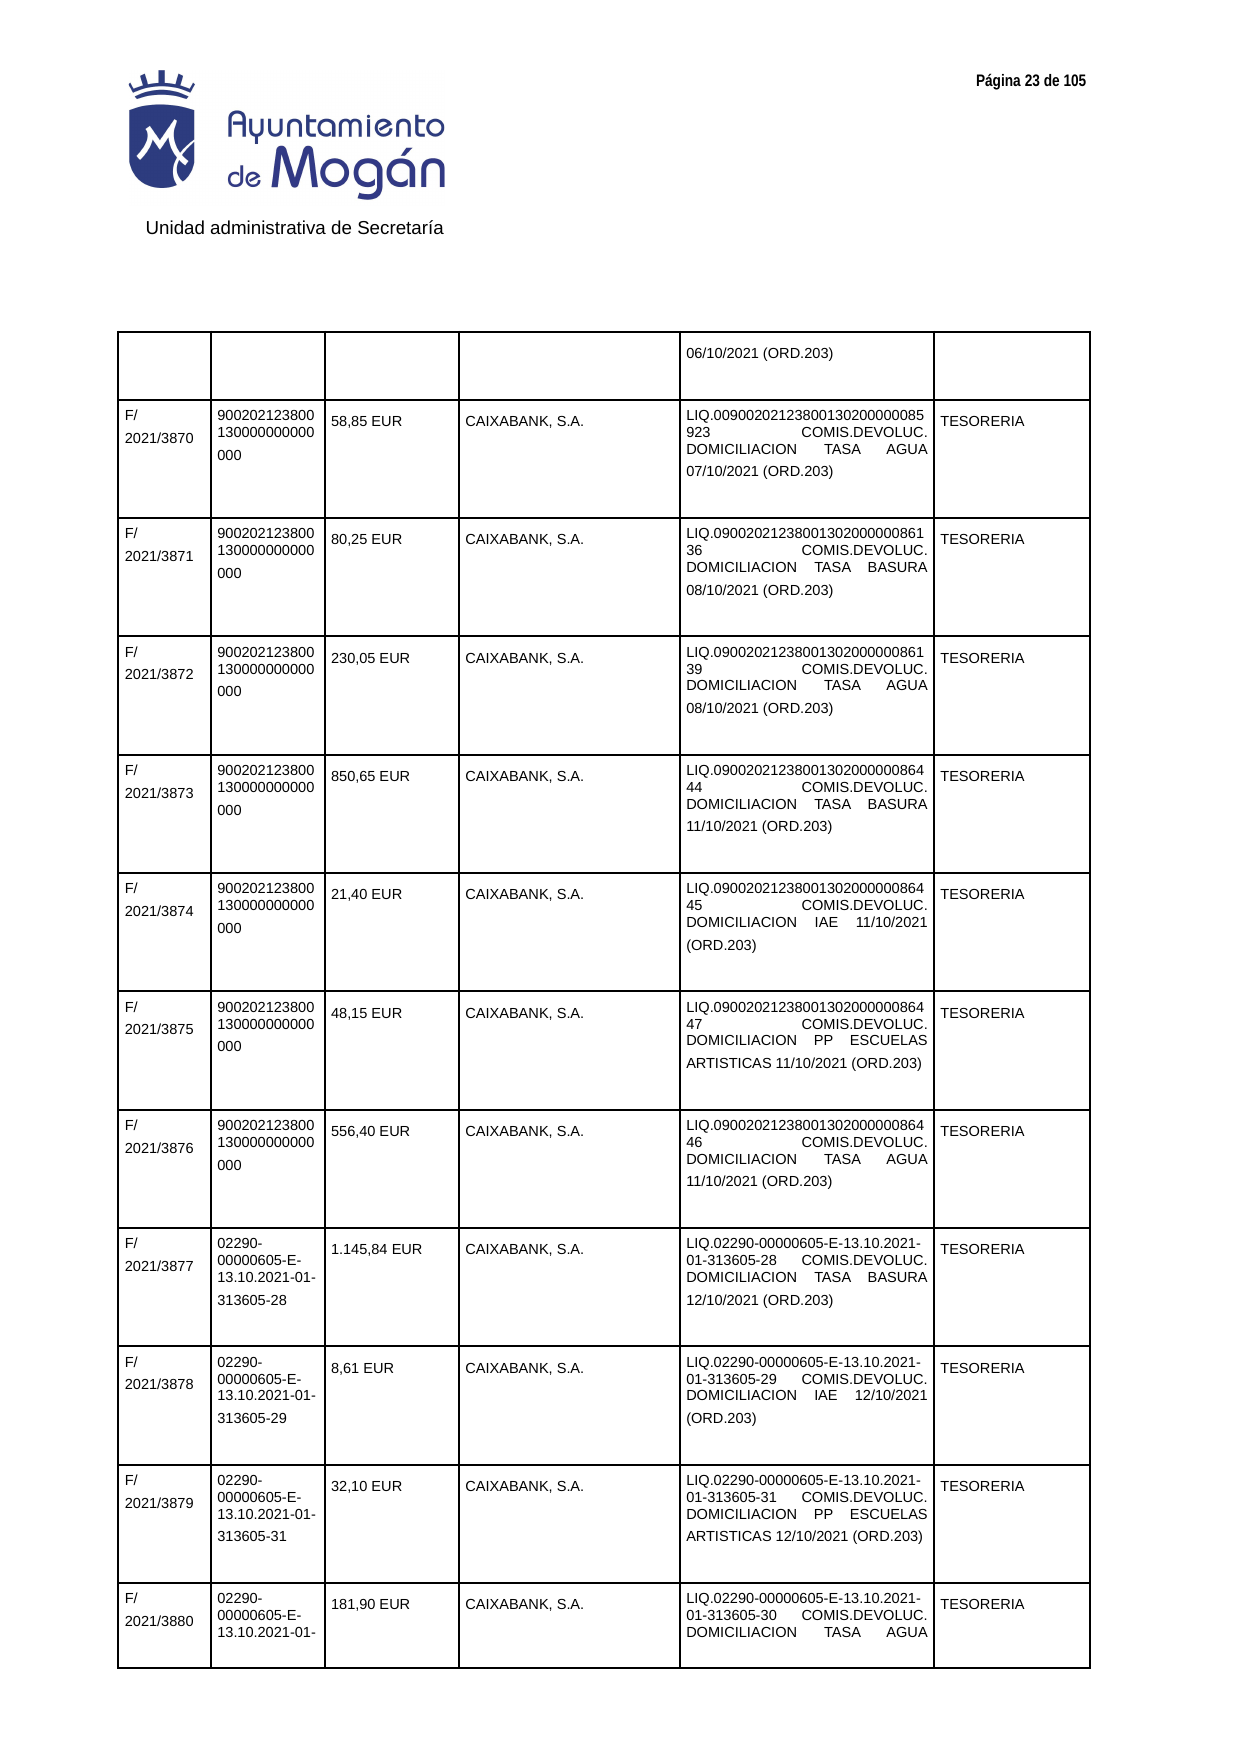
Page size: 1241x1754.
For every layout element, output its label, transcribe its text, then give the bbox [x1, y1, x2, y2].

table_cell TESORERIA [935, 401, 1089, 517]
table_cell CAIXABANK, S.A. [460, 874, 679, 990]
table_cell F/2021/3870 [119, 401, 210, 517]
table_cell TESORERIA [935, 1466, 1089, 1582]
table_cell 80,25 EUR [326, 519, 458, 635]
table_cell F/2021/3879 [119, 1466, 210, 1582]
table_cell F/2021/3880 [119, 1584, 210, 1667]
table_cell 900202123800130000000000000 [212, 1111, 324, 1227]
table_cell TESORERIA [935, 1584, 1089, 1667]
table_cell 02290-00000605-E-13.10.2021-01-313605-28 [212, 1229, 324, 1345]
table_cell CAIXABANK, S.A. [460, 401, 679, 517]
table_cell CAIXABANK, S.A. [460, 992, 679, 1108]
table_cell LIQ.0900202123800130200000086446 COMIS.DEVOLUC. DOMICILIACION TASA AGUA 11/10/2021 (ORD.203) [681, 1111, 933, 1227]
table_cell CAIXABANK, S.A. [460, 1584, 679, 1667]
table_cell 58,85 EUR [326, 401, 458, 517]
table_cell 900202123800130000000000000 [212, 637, 324, 753]
table_cell 1.145,84 EUR [326, 1229, 458, 1345]
picture [128, 70, 445, 206]
table_cell F/2021/3876 [119, 1111, 210, 1227]
table_cell CAIXABANK, S.A. [460, 1111, 679, 1227]
table_cell CAIXABANK, S.A. [460, 519, 679, 635]
table_cell LIQ.0900202123800130200000086136 COMIS.DEVOLUC. DOMICILIACION TASA BASURA 08/10/2021 (ORD.203) [681, 519, 933, 635]
table_cell LIQ.02290-00000605-E-13.10.2021-01-313605-30 COMIS.DEVOLUC. DOMICILIACION TASA AGUA [681, 1584, 933, 1667]
table_cell TESORERIA [935, 1229, 1089, 1345]
table_cell 900202123800130000000000000 [212, 756, 324, 872]
table_cell TESORERIA [935, 756, 1089, 872]
table_cell TESORERIA [935, 519, 1089, 635]
table_cell 850,65 EUR [326, 756, 458, 872]
table_cell CAIXABANK, S.A. [460, 756, 679, 872]
table_cell TESORERIA [935, 874, 1089, 990]
table_cell LIQ.0900202123800130200000086447 COMIS.DEVOLUC. DOMICILIACION PP ESCUELAS ARTISTICAS 11/10/2021 (ORD.203) [681, 992, 933, 1108]
table_cell 900202123800130000000000000 [212, 519, 324, 635]
table_cell [935, 333, 1089, 398]
table_cell F/2021/3873 [119, 756, 210, 872]
table_cell 02290-00000605-E-13.10.2021-01-313605-29 [212, 1347, 324, 1463]
table_cell CAIXABANK, S.A. [460, 1347, 679, 1463]
table_cell LIQ.02290-00000605-E-13.10.2021-01-313605-29 COMIS.DEVOLUC. DOMICILIACION IAE 12/10/2021 (ORD.203) [681, 1347, 933, 1463]
table_cell 32,10 EUR [326, 1466, 458, 1582]
table_cell 8,61 EUR [326, 1347, 458, 1463]
table_cell TESORERIA [935, 992, 1089, 1108]
table_cell TESORERIA [935, 1111, 1089, 1227]
table_cell [212, 333, 324, 398]
table_cell F/2021/3877 [119, 1229, 210, 1345]
table_cell LIQ.00900202123800130200000085923 COMIS.DEVOLUC. DOMICILIACION TASA AGUA 07/10/2021 (ORD.203) [681, 401, 933, 517]
table_cell CAIXABANK, S.A. [460, 637, 679, 753]
table_cell F/2021/3875 [119, 992, 210, 1108]
table_cell LIQ.0900202123800130200000086444 COMIS.DEVOLUC. DOMICILIACION TASA BASURA 11/10/2021 (ORD.203) [681, 756, 933, 872]
table_cell 06/10/2021 (ORD.203) [681, 333, 933, 398]
table_cell 900202123800130000000000000 [212, 401, 324, 517]
table_cell 556,40 EUR [326, 1111, 458, 1227]
table_cell 900202123800130000000000000 [212, 992, 324, 1108]
table_cell F/2021/3872 [119, 637, 210, 753]
table_cell 02290-00000605-E-13.10.2021-01- [212, 1584, 324, 1667]
table_cell [460, 333, 679, 398]
table_cell 181,90 EUR [326, 1584, 458, 1667]
table_cell LIQ.02290-00000605-E-13.10.2021-01-313605-28 COMIS.DEVOLUC. DOMICILIACION TASA BASURA 12/10/2021 (ORD.203) [681, 1229, 933, 1345]
table_cell F/2021/3871 [119, 519, 210, 635]
table_cell 48,15 EUR [326, 992, 458, 1108]
table_cell TESORERIA [935, 637, 1089, 753]
table_cell LIQ.0900202123800130200000086445 COMIS.DEVOLUC. DOMICILIACION IAE 11/10/2021 (ORD.203) [681, 874, 933, 990]
table_cell TESORERIA [935, 1347, 1089, 1463]
table_cell [119, 333, 210, 398]
table_cell F/2021/3874 [119, 874, 210, 990]
table_cell 21,40 EUR [326, 874, 458, 990]
table_cell CAIXABANK, S.A. [460, 1466, 679, 1582]
table_cell LIQ.0900202123800130200000086139 COMIS.DEVOLUC. DOMICILIACION TASA AGUA 08/10/2021 (ORD.203) [681, 637, 933, 753]
table_cell 02290-00000605-E-13.10.2021-01-313605-31 [212, 1466, 324, 1582]
table_cell CAIXABANK, S.A. [460, 1229, 679, 1345]
table_cell [326, 333, 458, 398]
table_cell LIQ.02290-00000605-E-13.10.2021-01-313605-31 COMIS.DEVOLUC. DOMICILIACION PP ESCUELAS ARTISTICAS 12/10/2021 (ORD.203) [681, 1466, 933, 1582]
table_cell F/2021/3878 [119, 1347, 210, 1463]
table_cell 900202123800130000000000000 [212, 874, 324, 990]
table_cell 230,05 EUR [326, 637, 458, 753]
